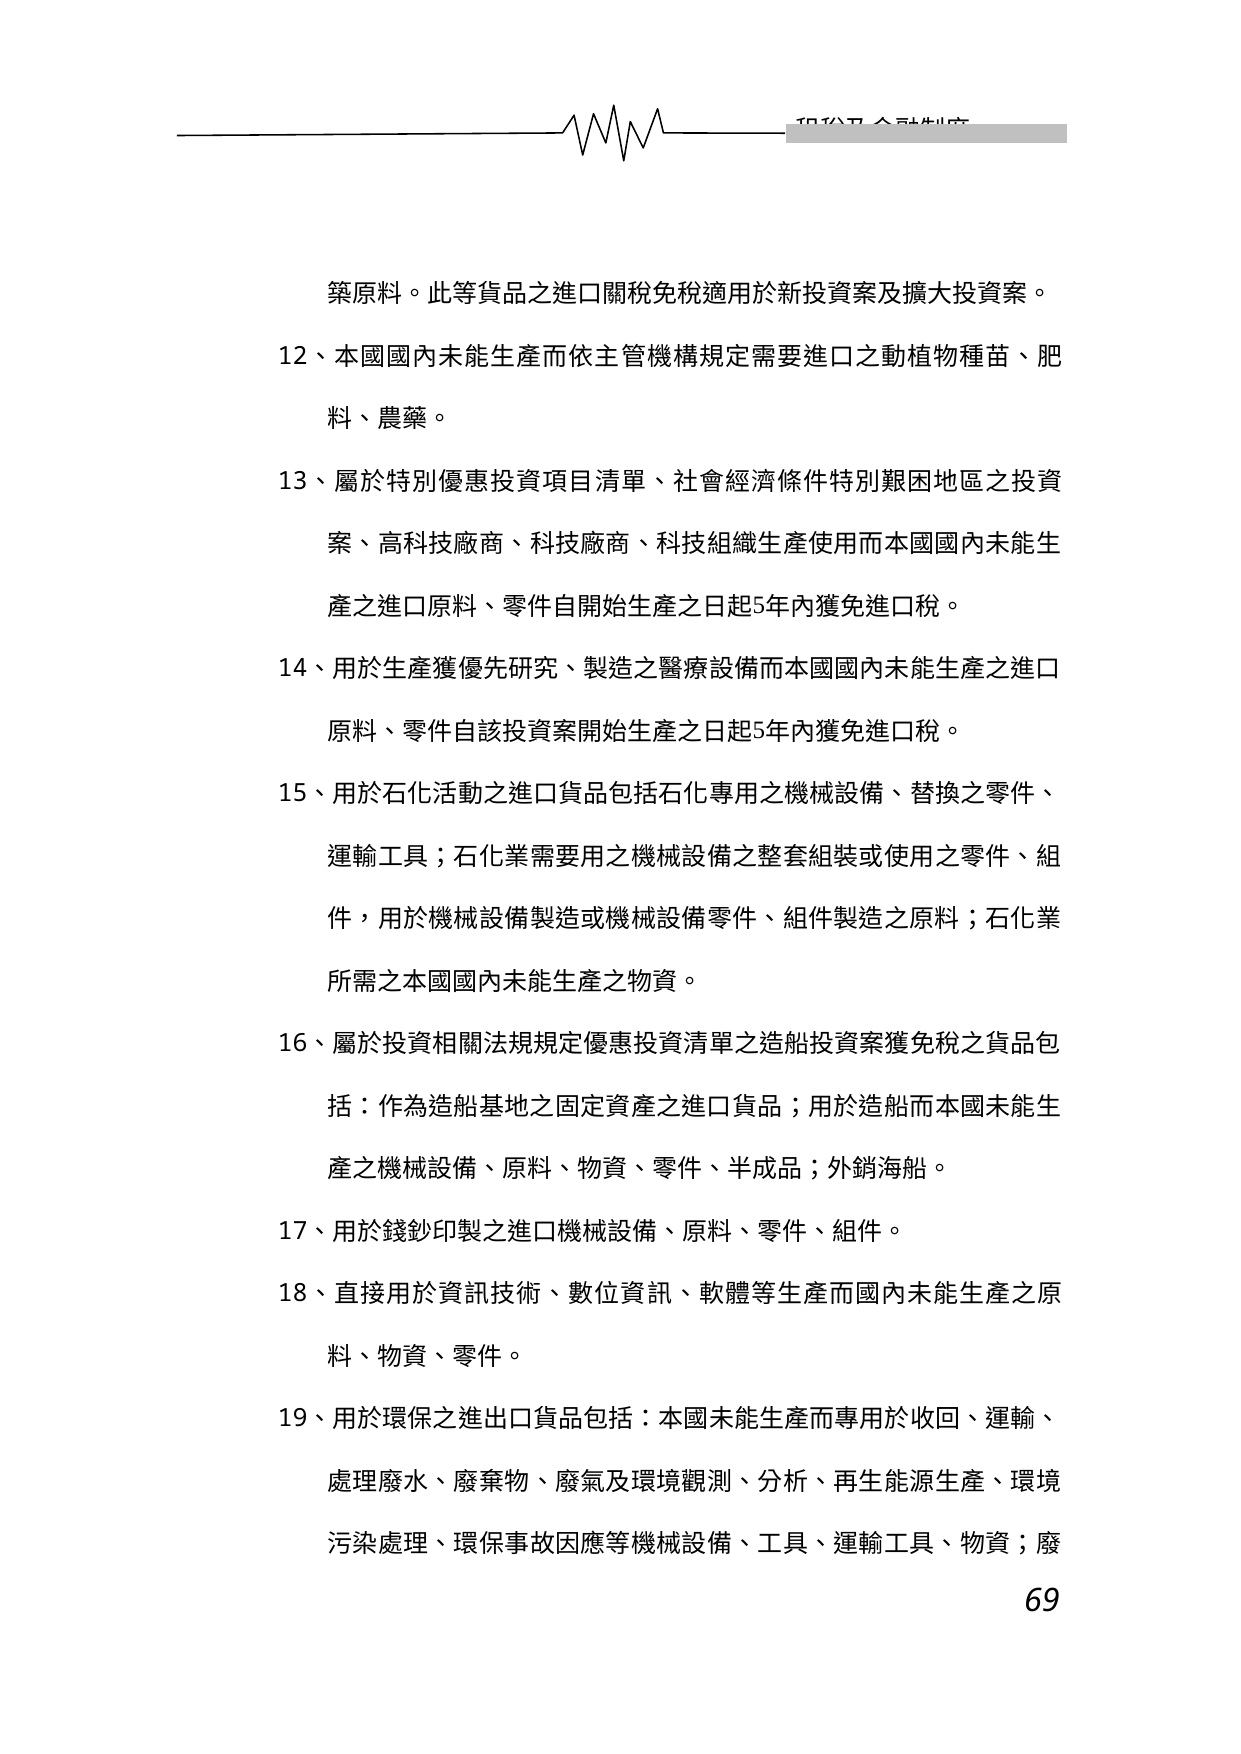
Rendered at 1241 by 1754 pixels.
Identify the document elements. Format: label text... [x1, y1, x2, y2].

text 16、屬於投資相關法規規定優惠投資清單之造船投資案獲免稅之貨品包括：作為造船基地之固定資產之進口貨品；用於造船而本國未能生產之機械設備、原料、物資、零件、半成品；外銷海船。 [277, 1000, 1063, 1188]
text 18、直接用於資訊技術、數位資訊、軟體等生產而國內未能生產之原料、物資、零件。 [277, 1250, 1063, 1375]
text 築原料。此等貨品之進口關稅免稅適用於新投資案及擴大投資案。 [277, 250, 1063, 313]
text 12、本國國內未能生產而依主管機構規定需要進口之動植物種苗、肥料、農藥。 [277, 313, 1063, 438]
text 14、用於生產獲優先研究、製造之醫療設備而本國國內未能生產之進口原料、零件自該投資案開始生產之日起5年內獲免進口稅。 [277, 625, 1063, 750]
text 13、屬於特別優惠投資項目清單、社會經濟條件特別艱困地區之投資案、高科技廠商、科技廠商、科技組織生產使用而本國國內未能生產之進口原料、零件自開始生產之日起5年內獲免進口稅。 [277, 438, 1063, 625]
text 15、用於石化活動之進口貨品包括石化專用之機械設備、替換之零件、運輸工具；石化業需要用之機械設備之整套組裝或使用之零件、組件，用於機械設備製造或機械設備零件、組件製造之原料；石化業所需之本國國內未能生產之物資。 [277, 750, 1063, 1000]
text 19、用於環保之進出口貨品包括：本國未能生產而專用於收回、運輸、處理廢水、廢棄物、廢氣及環境觀測、分析、再生能源生產、環境污染處理、環保事故因應等機械設備、工具、運輸工具、物資；廢 [277, 1375, 1063, 1563]
text 17、用於錢鈔印製之進口機械設備、原料、零件、組件。 [277, 1188, 1063, 1250]
